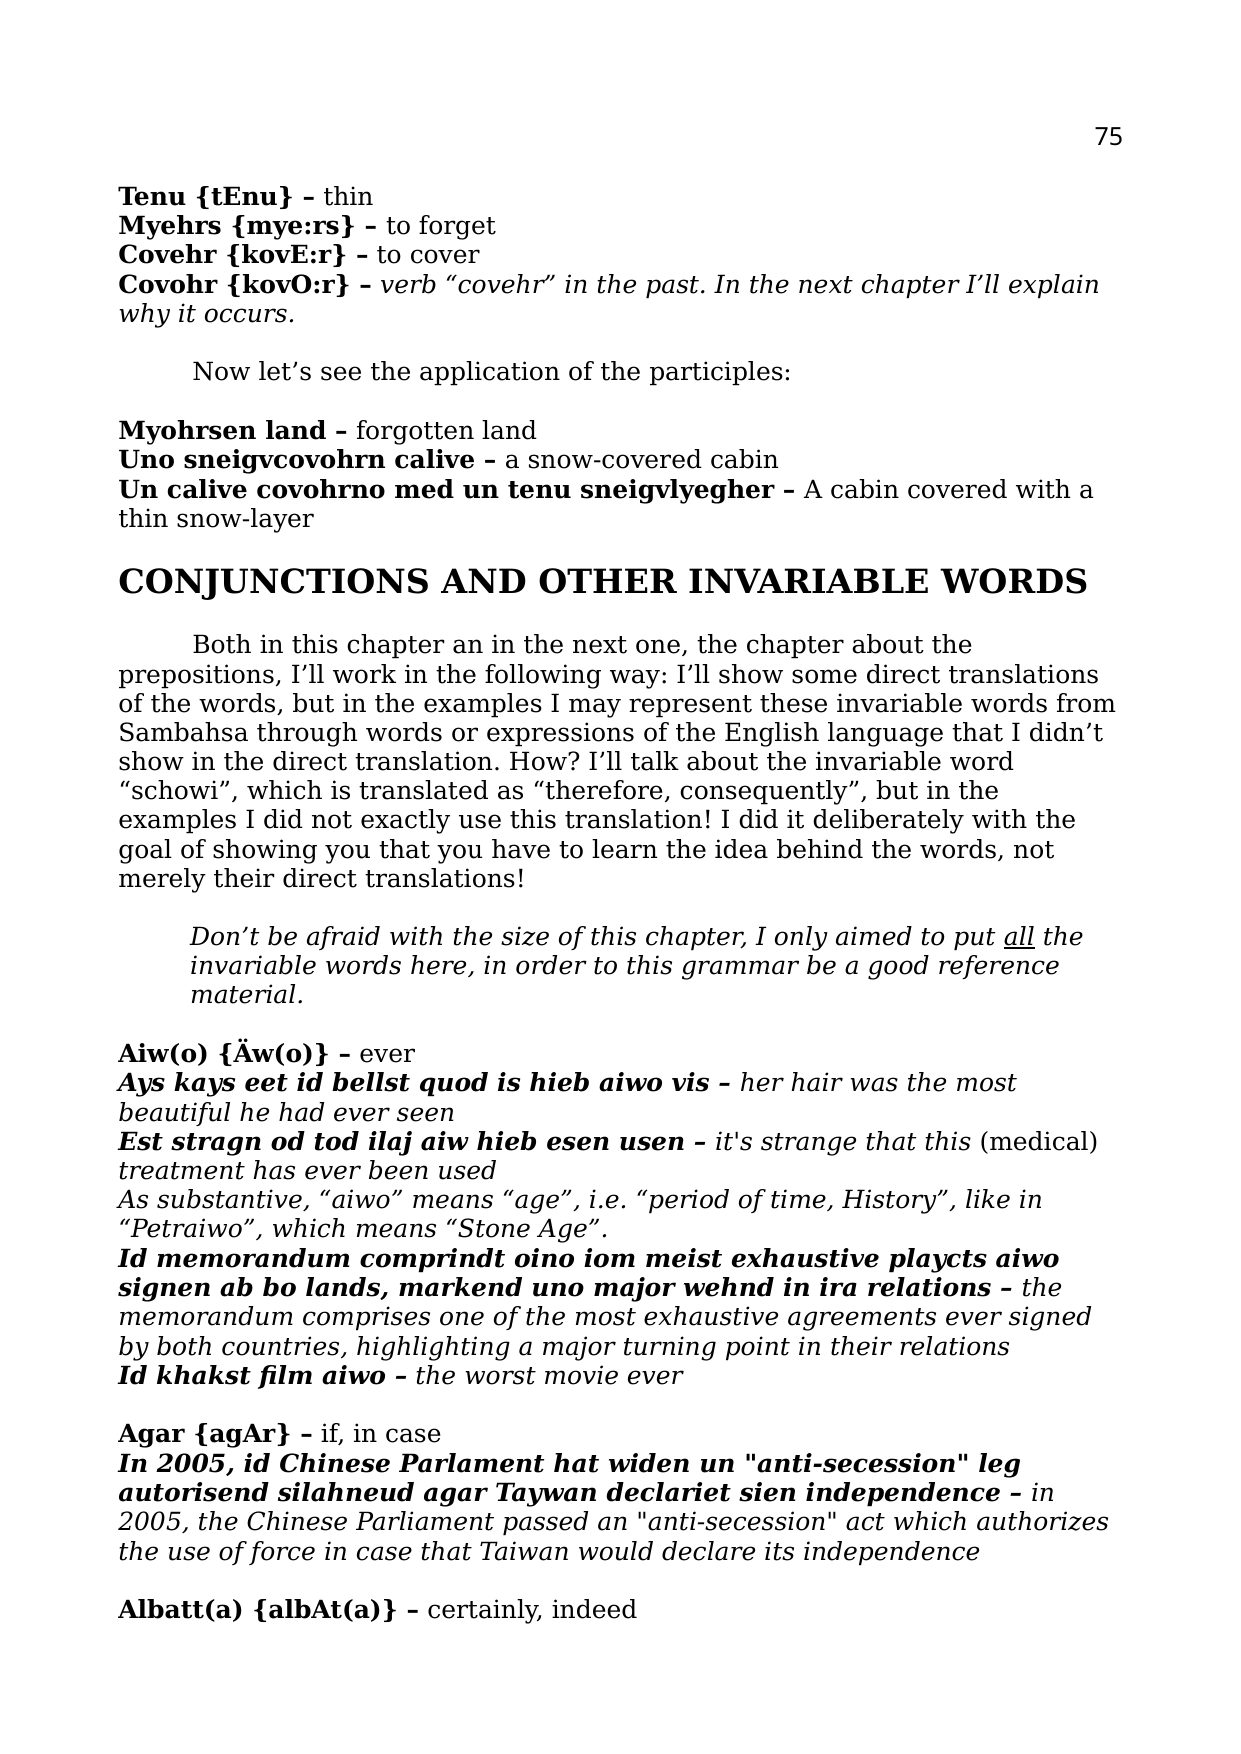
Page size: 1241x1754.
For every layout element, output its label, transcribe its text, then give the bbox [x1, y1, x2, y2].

text As substantive, “aiwo” means “age”, i.e. “period of time, History”, like in “Petraiwo”, which means “Stone Age”. [118, 1185, 1123, 1244]
text Myehrs {mye:rs} – to forget [118, 211, 1123, 240]
text Albatt(a) {albAt(a)} – certainly, indeed [118, 1595, 1123, 1624]
subtitle CONJUNCTIONS AND OTHER INVARIABLE WORDS [118, 562, 1123, 601]
text Don’t be afraid with the size of this chapter, I only aimed to put all the invariable words here, in order to this grammar be a good reference material. [190, 922, 1123, 1010]
text Tenu {tEnu} – thin [118, 182, 1123, 211]
text Id memorandum comprindt oino iom meist exhaustive playcts aiwo signen ab bo lands, markend uno major wehnd in ira relations – the memorandum comprises one of the most exhaustive agreements ever signed by both countries, highlighting a major turning point in their relations [118, 1244, 1123, 1361]
text Uno sneigvcovohrn calive – a snow-covered cabin [118, 445, 1123, 474]
text Agar {agAr} – if, in case [118, 1419, 1123, 1449]
text Est stragn od tod ilaj aiw hieb esen usen – it's strange that this (medical) treatment has ever been used [118, 1127, 1123, 1185]
text Id khakst film aiwo – the worst movie ever [118, 1361, 1123, 1390]
text Covohr {kovO:r} – verb “covehr” in the past. In the next chapter I’ll explain why it occurs. [118, 270, 1123, 328]
text Both in this chapter an in the next one, the chapter about the prepositions, I’ll work in the following way: I’ll show some direct translations of the words, but in the examples I may represent these invariable words from Sambahsa through words or expressions of the English language that I didn’t show in the direct translation. How? I’ll talk about the invariable word “schowi”, which is translated as “therefore, consequently”, but in the examples I did not exactly use this translation! I did it deliberately with the goal of showing you that you have to learn the idea behind the words, not merely their direct translations! [118, 631, 1123, 893]
text Myohrsen land – forgotten land [118, 416, 1123, 445]
text Un calive covohrno med un tenu sneigvlyegher – A cabin covered with a thin snow-layer [118, 474, 1123, 533]
text Covehr {kovE:r} – to cover [118, 240, 1123, 270]
text In 2005, id Chinese Parlament hat widen un "anti-secession" leg autorisend silahneud agar Taywan declariet sien independence – in 2005, the Chinese Parliament passed an "anti-secession" act which authorizes the use of force in case that Taiwan would declare its independence [118, 1449, 1123, 1566]
text Aiw(o) {Äw(o)} – ever [118, 1039, 1123, 1068]
text Now let’s see the application of the participles: [118, 357, 1123, 387]
text Ays kays eet id bellst quod is hieb aiwo vis – her hair was the most beautiful he had ever seen [118, 1068, 1123, 1127]
